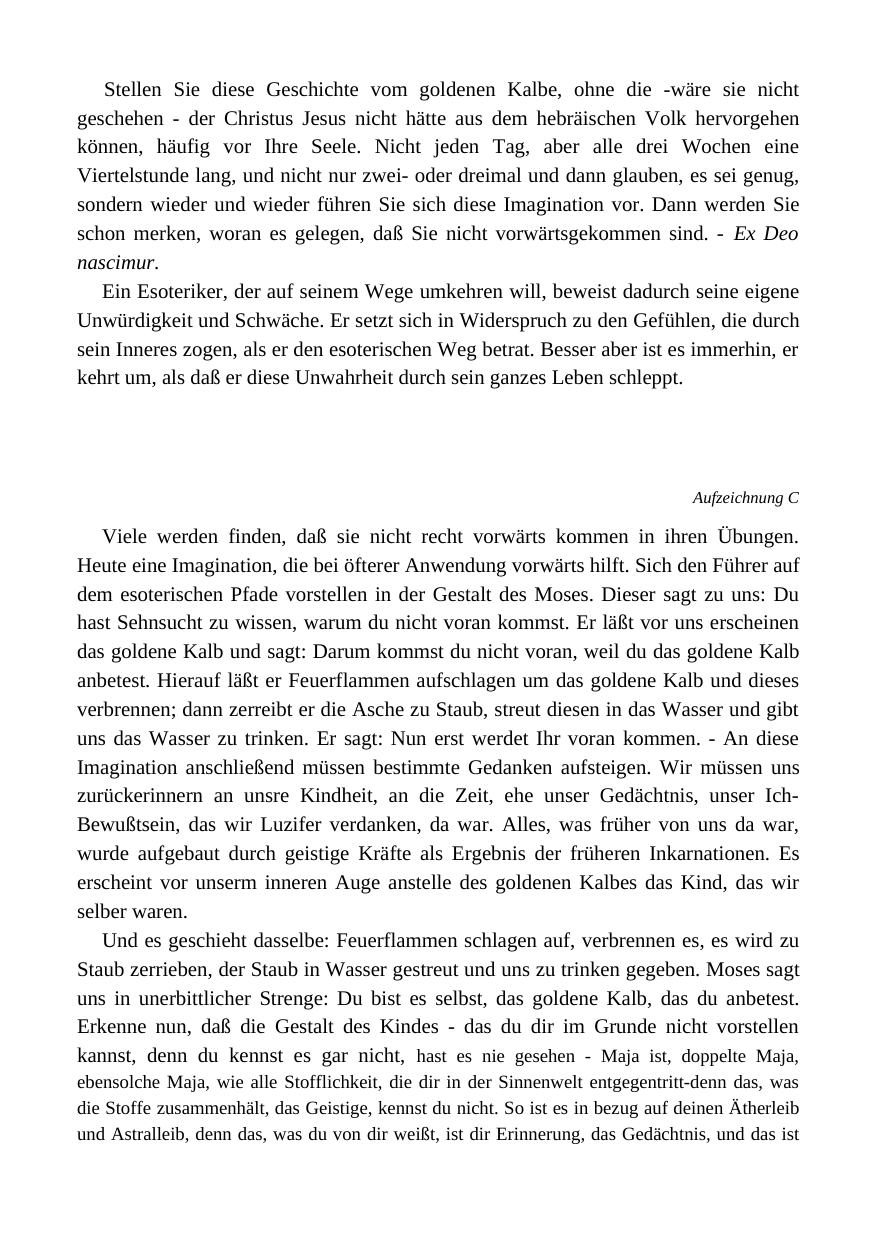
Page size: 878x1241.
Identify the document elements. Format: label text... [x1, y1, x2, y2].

text Und es geschieht dasselbe: Feuerflammen schlagen auf, verbrennen es, es wird zu Staub zerrieben, der Staub in Wasser gestreut und uns zu trinken gegeben. Moses sagt uns in unerbittlicher Strenge: Du bist es selbst, das goldene Kalb, das du anbetest. Erkenne nun, daß die Gestalt des Kindes - das du dir im Grunde nicht vorstellen kannst, denn du kennst es gar nicht, hast es nie gesehen - Maja ist, doppelte Maja, ebensolche Maja, wie alle Stofflichkeit, die dir in der Sinnenwelt entgegentritt-denn das, was die Stoffe zusammenhält, das Geistige, kennst du nicht. So ist es in bezug auf deinen Ätherleib und Astralleib, denn das, was du von dir weißt, ist dir Erinnerung, das Gedächtnis, und das ist [77, 928, 800, 1145]
text Viele werden finden, daß sie nicht recht vorwärts kommen in ihren Übungen. Heute eine Imagination, die bei öfterer Anwendung vorwärts hilft. Sich den Führer auf dem esoterischen Pfade vorstellen in der Gestalt des Moses. Dieser sagt zu uns: Du hast Sehnsucht zu wissen, warum du nicht voran kommst. Er läßt vor uns erscheinen das goldene Kalb und sagt: Darum kommst du nicht voran, weil du das goldene Kalb anbetest. Hierauf läßt er Feuerflammen aufschlagen um das goldene Kalb und dieses verbrennen; dann zerreibt er die Asche zu Staub, streut diesen in das Wasser und gibt uns das Wasser zu trinken. Er sagt: Nun erst werdet Ihr voran kommen. - An diese Imagination anschließend müssen bestimmte Gedanken aufsteigen. Wir müssen uns zurückerinnern an unsre Kindheit, an die Zeit, ehe unser Gedächtnis, unser Ich-Bewußtsein, das wir Luzifer verdanken, da war. Alles, was früher von uns da war, wurde aufgebaut durch geistige Kräfte als Ergebnis der früheren Inkarnationen. Es erscheint vor unserm inneren Auge anstelle des goldenen Kalbes das Kind, das wir selber waren. [77, 524, 800, 923]
text Ein Esoteriker, der auf seinem Wege umkehren will, beweist dadurch seine eigene Unwürdigkeit und Schwäche. Er setzt sich in Widerspruch zu den Gefühlen, die durch sein Inneres zogen, als er den esoterischen Weg betrat. Besser aber ist es immerhin, er kehrt um, als daß er diese Unwahrheit durch sein ganzes Leben schleppt. [77, 279, 800, 389]
text Stellen Sie diese Geschichte vom goldenen Kalbe, ohne die -wäre sie nicht geschehen - der Christus Jesus nicht hätte aus dem hebräischen Volk hervorgehen können, häufig vor Ihre Seele. Nicht jeden Tag, aber alle drei Wochen eine Viertelstunde lang, und nicht nur zwei- oder dreimal und dann glauben, es sei genug, sondern wieder und wieder führen Sie sich diese Imagination vor. Dann werden Sie schon merken, woran es gelegen, daß Sie nicht vorwärtsgekommen sind. - Ex Deo nascimur. [77, 77, 800, 274]
text Aufzeichnung C [77, 488, 800, 507]
